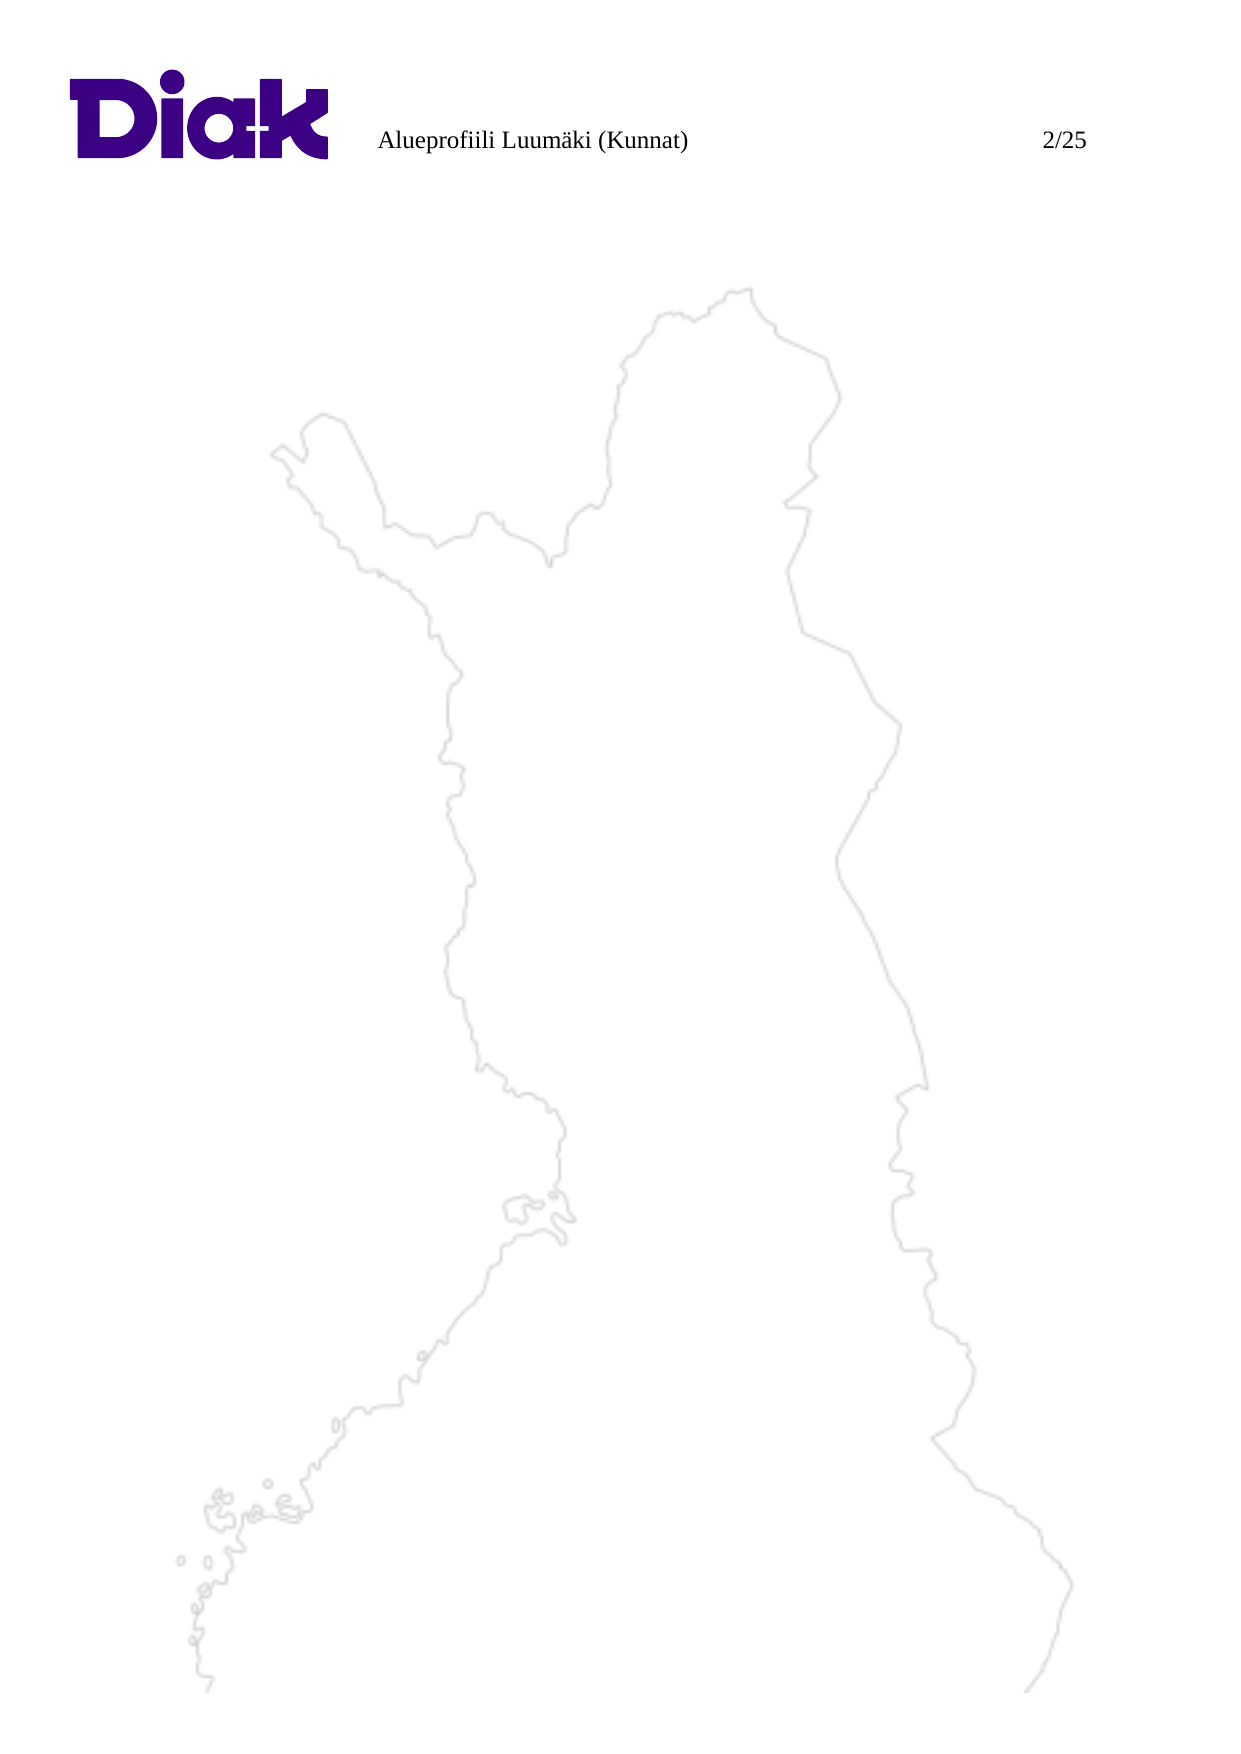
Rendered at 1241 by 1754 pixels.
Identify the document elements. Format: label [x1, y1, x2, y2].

picture [61, 196, 1179, 1693]
